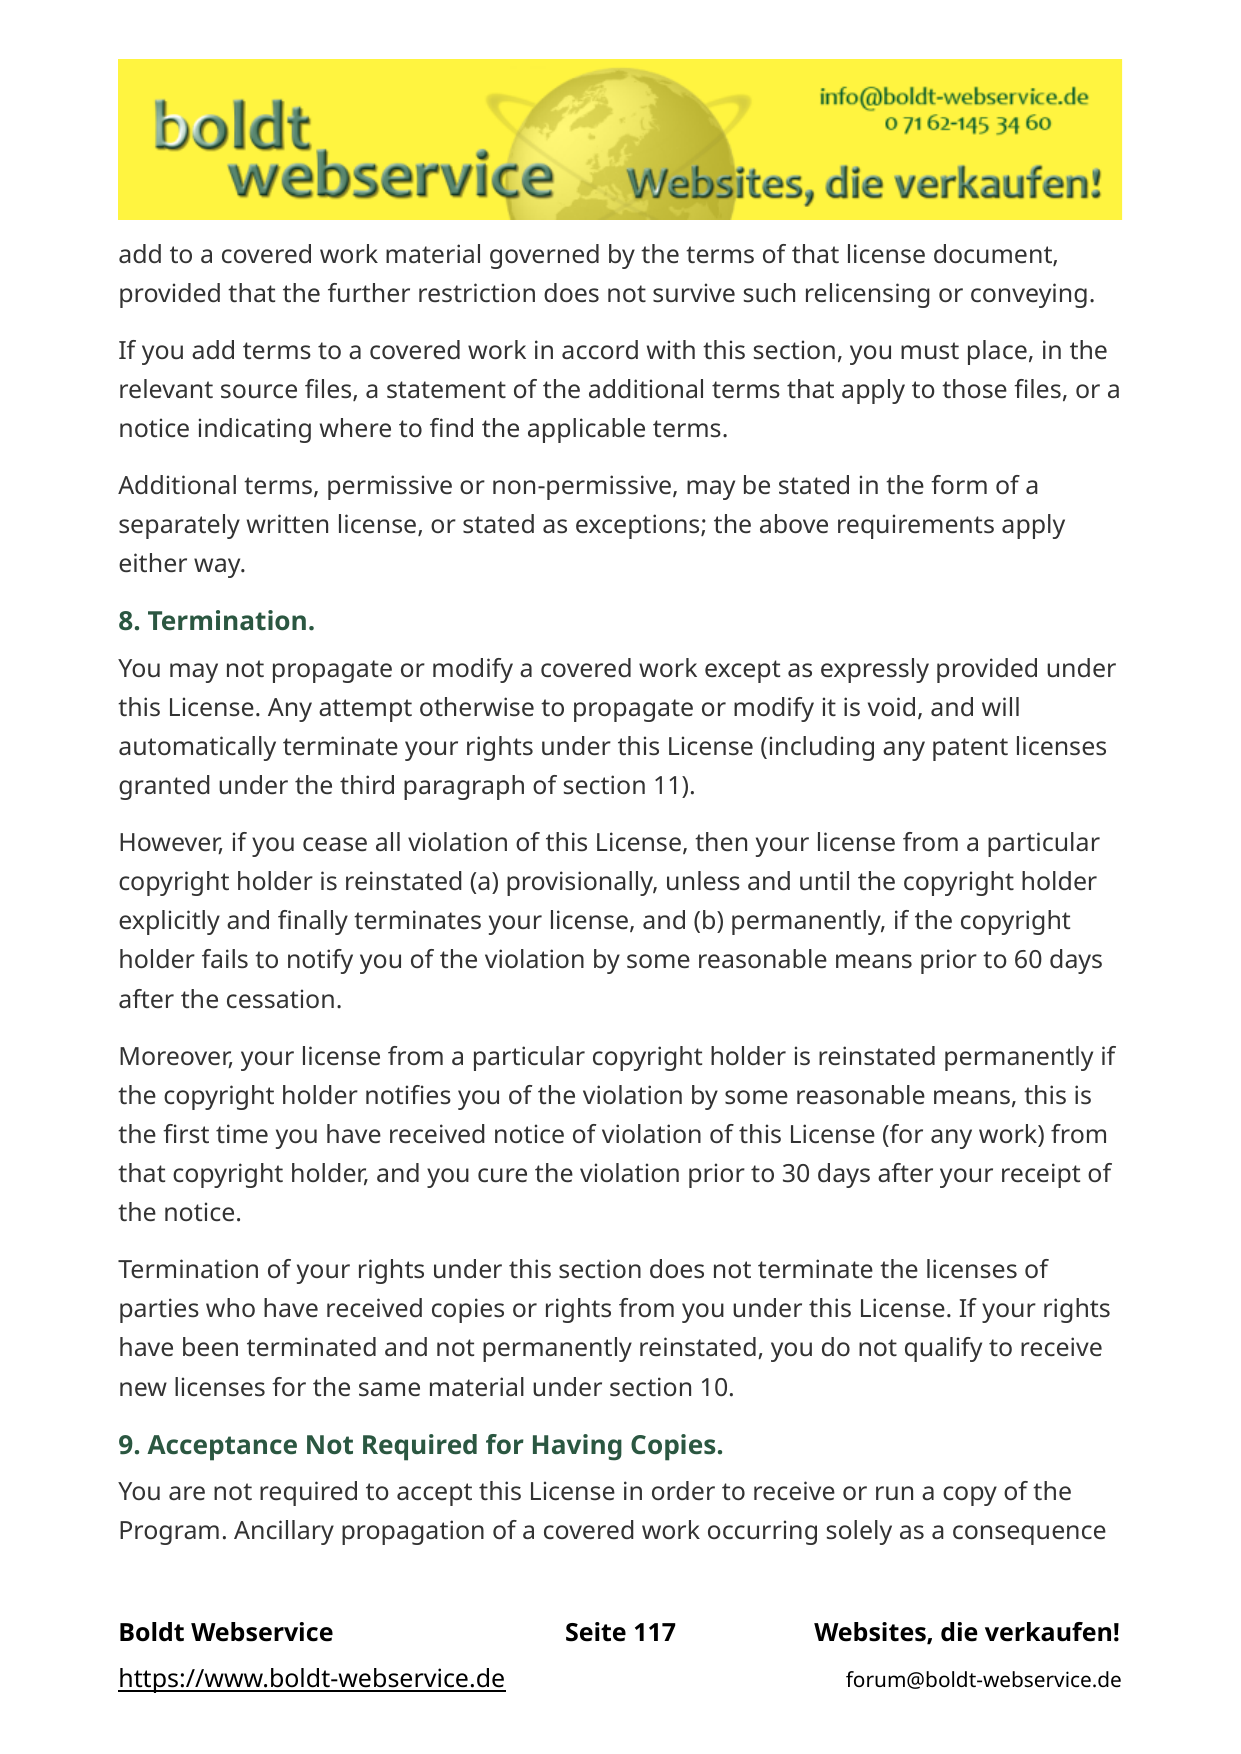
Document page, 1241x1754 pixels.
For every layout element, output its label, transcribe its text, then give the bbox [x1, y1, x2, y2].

text add to a covered work material governed by the terms of that license document, provided that the further restriction does not survive such relicensing or conveying. [118, 236, 1122, 309]
text Moreover, your license from a particular copyright holder is reinstated permanently if the copyright holder notifies you of the violation by some reasonable means, this is the first time you have received notice of violation of this License (for any work) from that copyright holder, and you cure the violation prior to 30 days after your receipt of the notice. [118, 1038, 1122, 1229]
text You may not propagate or modify a covered work except as expressly provided under this License. Any attempt otherwise to propagate or modify it is void, and will automatically terminate your rights under this License (including any patent licenses granted under the third paragraph of section 11). [118, 650, 1122, 802]
text Termination of your rights under this section does not terminate the licenses of parties who have received copies or rights from you under this License. If your rights have been terminated and not permanently reinstated, you do not qualify to receive new licenses for the same material under section 10. [118, 1252, 1122, 1403]
text You are not required to accept this License in order to receive or run a copy of the Program. Ancillary propagation of a covered work occurring solely as a consequence [118, 1473, 1122, 1547]
text Additional terms, permissive or non-permissive, may be stated in the form of a separately written license, or stated as exceptions; the above requirements apply either way. [118, 467, 1122, 580]
subtitle 9. Acceptance Not Required for Having Copies. [118, 1426, 1122, 1462]
text If you add terms to a covered work in accord with this section, you must place, in the relevant source files, a statement of the additional terms that apply to those files, or a notice indicating where to find the applicable terms. [118, 332, 1122, 445]
text However, if you cease all violation of this License, then your license from a particular copyright holder is reinstated (a) provisionally, unless and until the copyright holder explicitly and finally terminates your license, and (b) permanently, if the copyright holder fails to notify you of the violation by some reasonable means prior to 60 days after the cessation. [118, 824, 1122, 1015]
picture [118, 59, 1123, 220]
subtitle 8. Termination. [118, 603, 1122, 638]
